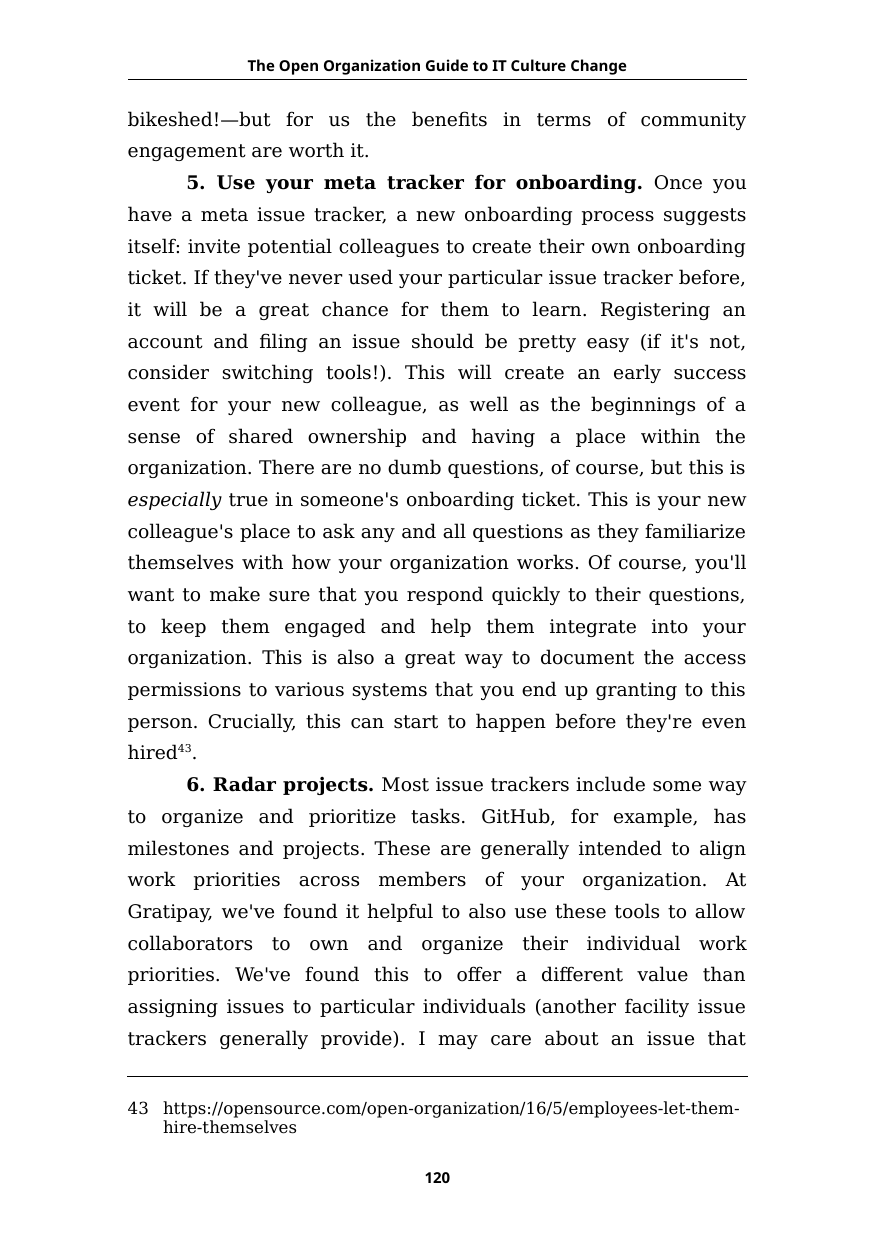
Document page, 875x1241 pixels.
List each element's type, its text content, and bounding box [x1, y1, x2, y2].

text https://opensource.com/open-organization/16/5/employees-let-them-hire-themselves [127, 1099, 747, 1138]
text 6. Radar projects. Most issue trackers include some way to organize and prioritize tasks. GitHub, for example, has milestones and projects. These are generally intended to align work priorities across members of your organization. At Gratipay, we've found it helpful to also use these tools to allow collaborators to own and organize their individual work priorities. We've found this to offer a different value than assigning issues to particular individuals (another facility issue trackers generally provide). I may care about an issue that [127, 774, 747, 1049]
text 5. Use your meta tracker for onboarding. Once you have a meta issue tracker, a new onboarding process suggests itself: invite potential colleagues to create their own onboarding ticket. If they've never used your particular issue tracker before, it will be a great chance for them to learn. Registering an account and filing an issue should be pretty easy (if it's not, consider switching tools!). This will create an early success event for your new colleague, as well as the beginnings of a sense of shared ownership and having a place within the organization. There are no dumb questions, of course, but this is especially true in someone's onboarding ticket. This is your new colleague's place to ask any and all questions as they familiarize themselves with how your organization works. Of course, you'll want to make sure that you respond quickly to their questions, to keep them engaged and help them integrate into your organization. This is also a great way to document the access permissions to various systems that you end up granting to this person. Crucially, this can start to happen before they're even hired. [127, 172, 747, 764]
text bikeshed!—but for us the benefits in terms of community engagement are worth it. [127, 109, 747, 162]
